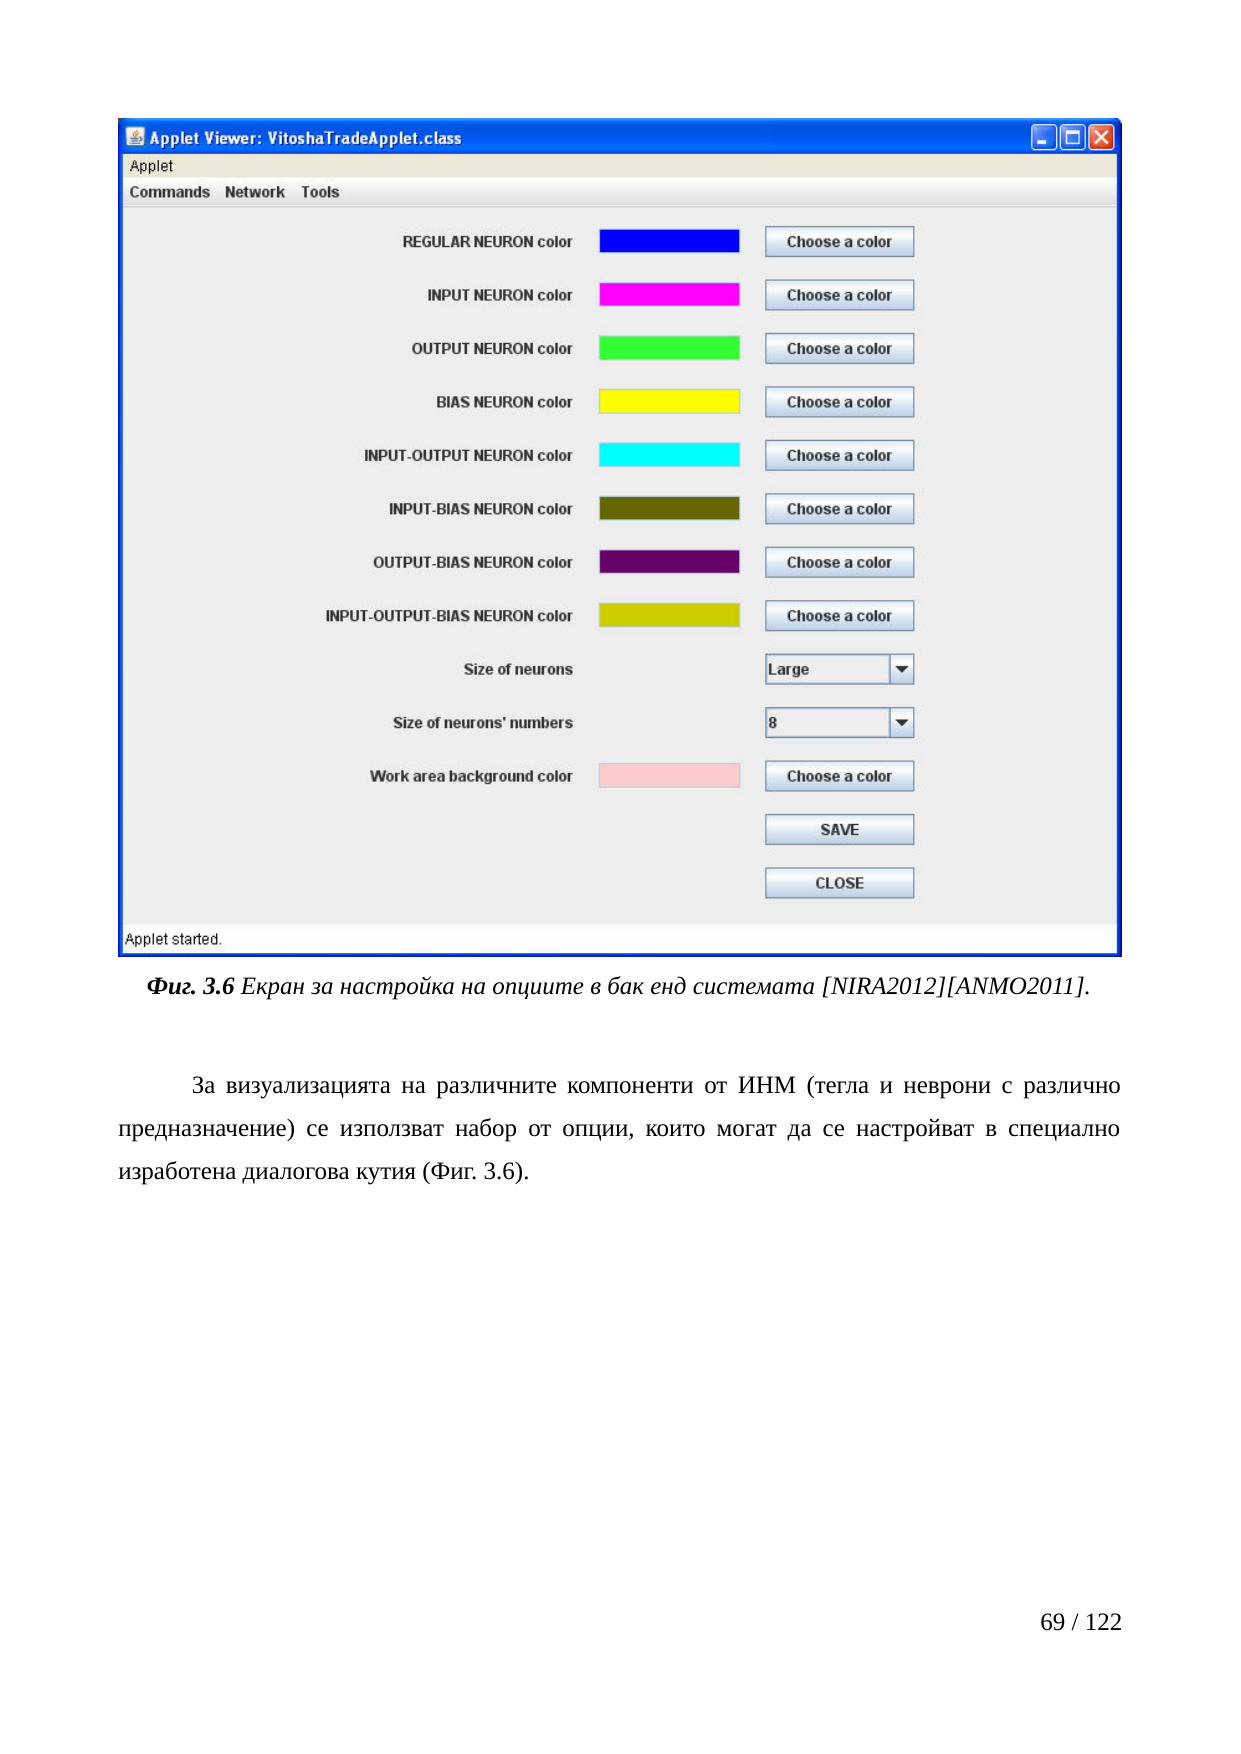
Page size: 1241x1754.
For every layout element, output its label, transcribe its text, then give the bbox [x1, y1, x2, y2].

picture [118, 118, 1122, 957]
text За визуализацията на различните компоненти от ИНМ (тегла и неврони с различно предназначение) се използват набор от опции, които могат да се настройват в специално изработена диалогова кутия (Фиг. 3.6). [118, 1070, 1122, 1185]
text Фиг. 3.6 Екран за настройка на опциите в бак енд системата [NIRA2012][ANMO2011]. [118, 957, 1122, 1000]
